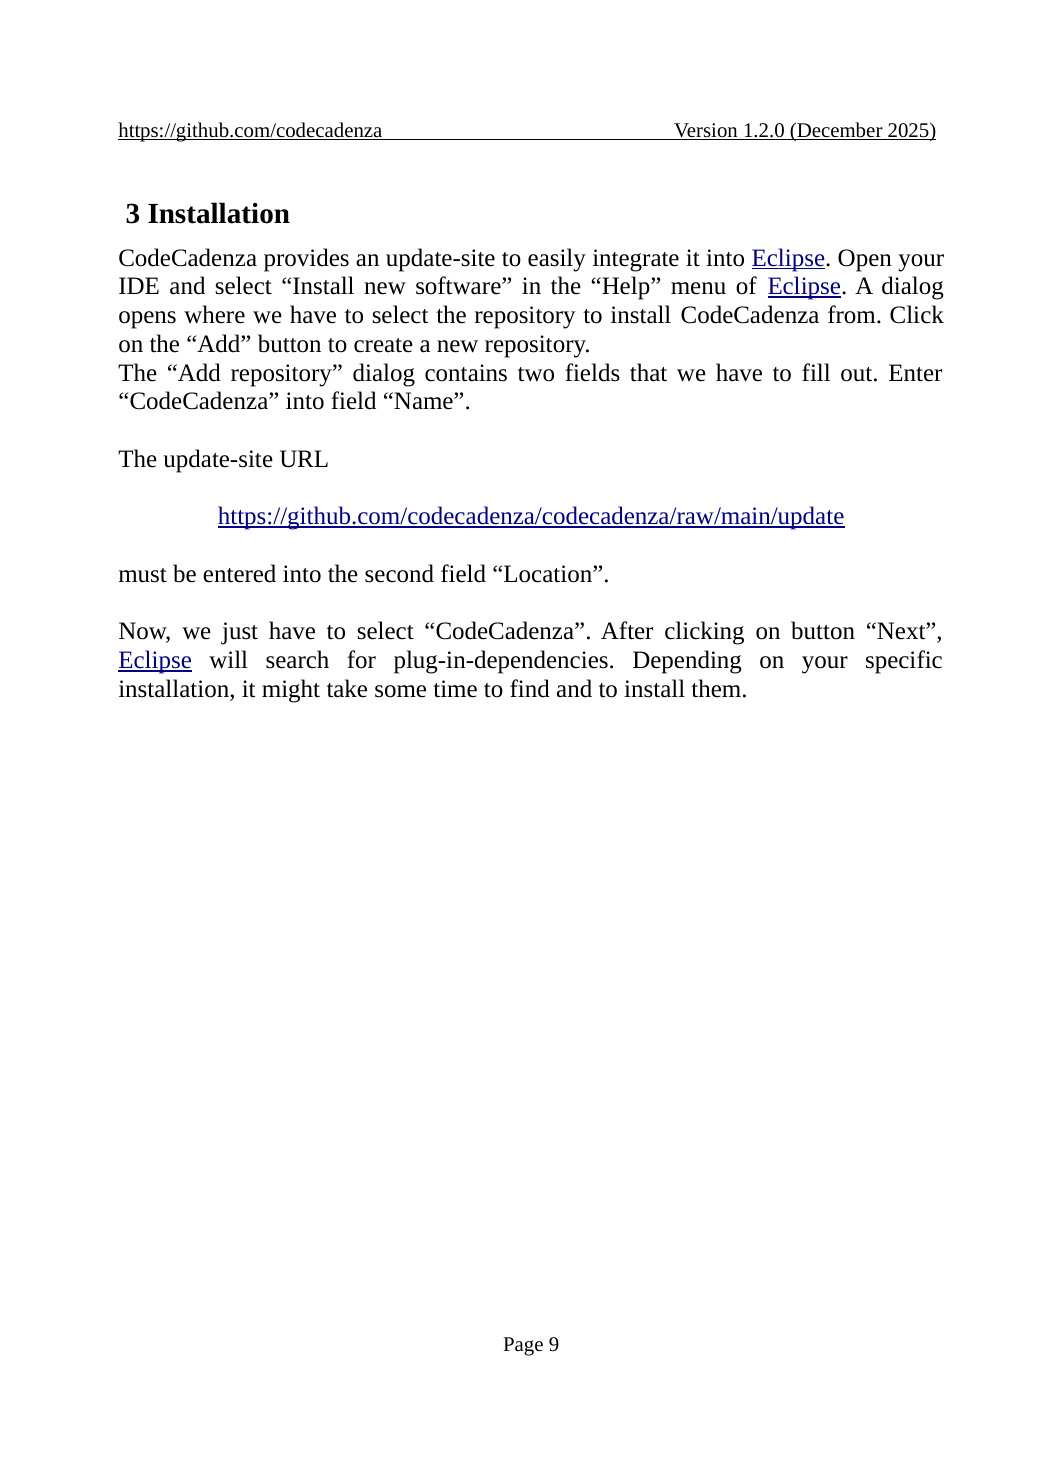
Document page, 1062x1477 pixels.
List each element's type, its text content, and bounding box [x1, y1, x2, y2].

text CodeCadenza provides an update-site to easily integrate it into Eclipse. Open your IDE and select “Install new software” in the “Help” menu of Eclipse. A dialog opens where we have to select the repository to install CodeCadenza from. Click on the “Add” button to create a new repository. [118, 243, 944, 358]
text https://github.com/codecadenza/codecadenza/raw/main/update [118, 501, 944, 530]
text Now, we just have to select “CodeCadenza”. After clicking on button “Next”, Eclipse will search for plug-in-dependencies. Depending on your specific installation, it might take some time to find and to install them. [118, 616, 944, 703]
text The update-site URL [118, 444, 944, 473]
subtitle Installation [118, 197, 944, 230]
text The “Add repository” dialog contains two fields that we have to fill out. Enter “CodeCadenza” into field “Name”. [118, 358, 944, 415]
text must be entered into the second field “Location”. [118, 559, 944, 588]
